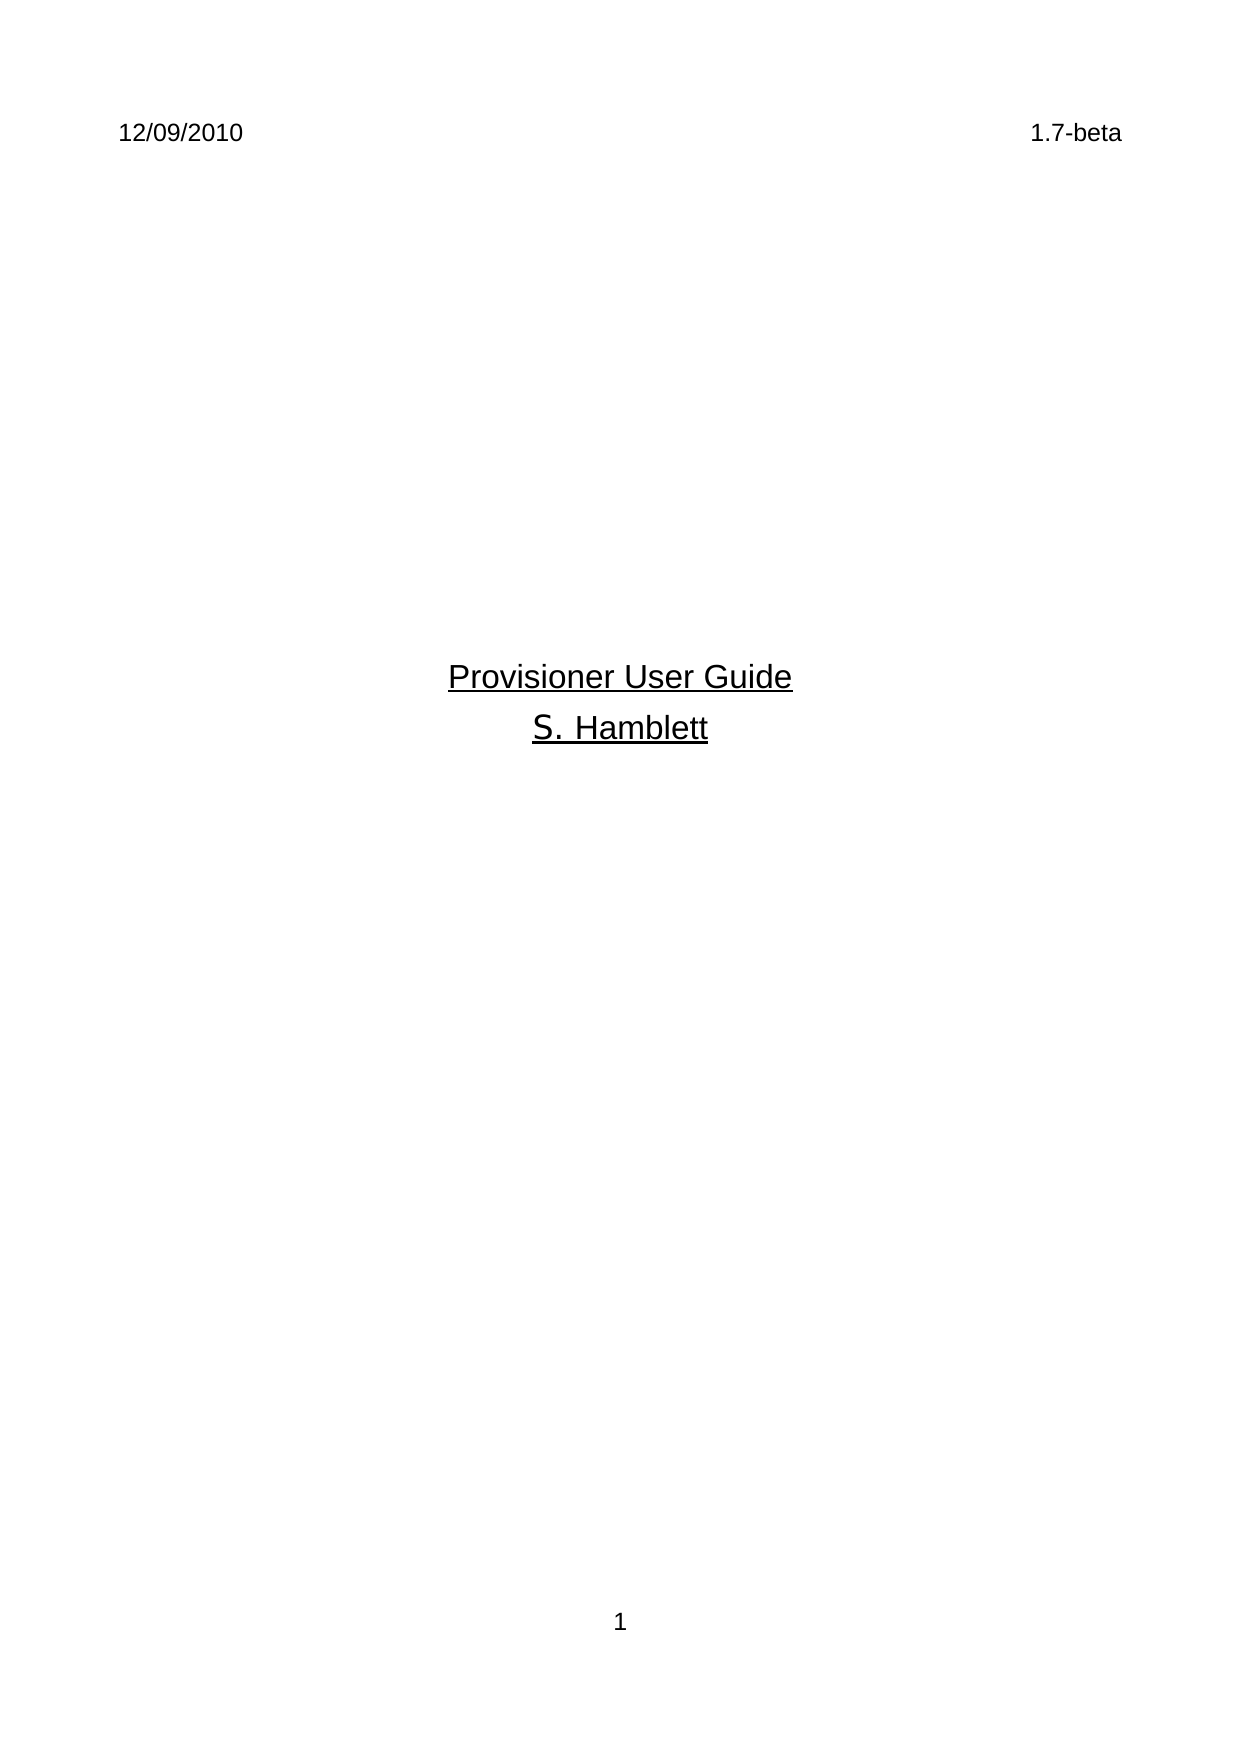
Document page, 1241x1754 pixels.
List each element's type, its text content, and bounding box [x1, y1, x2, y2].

subtitle Provisioner User Guide [118, 657, 1122, 695]
text S. Hamblett [118, 708, 1122, 747]
